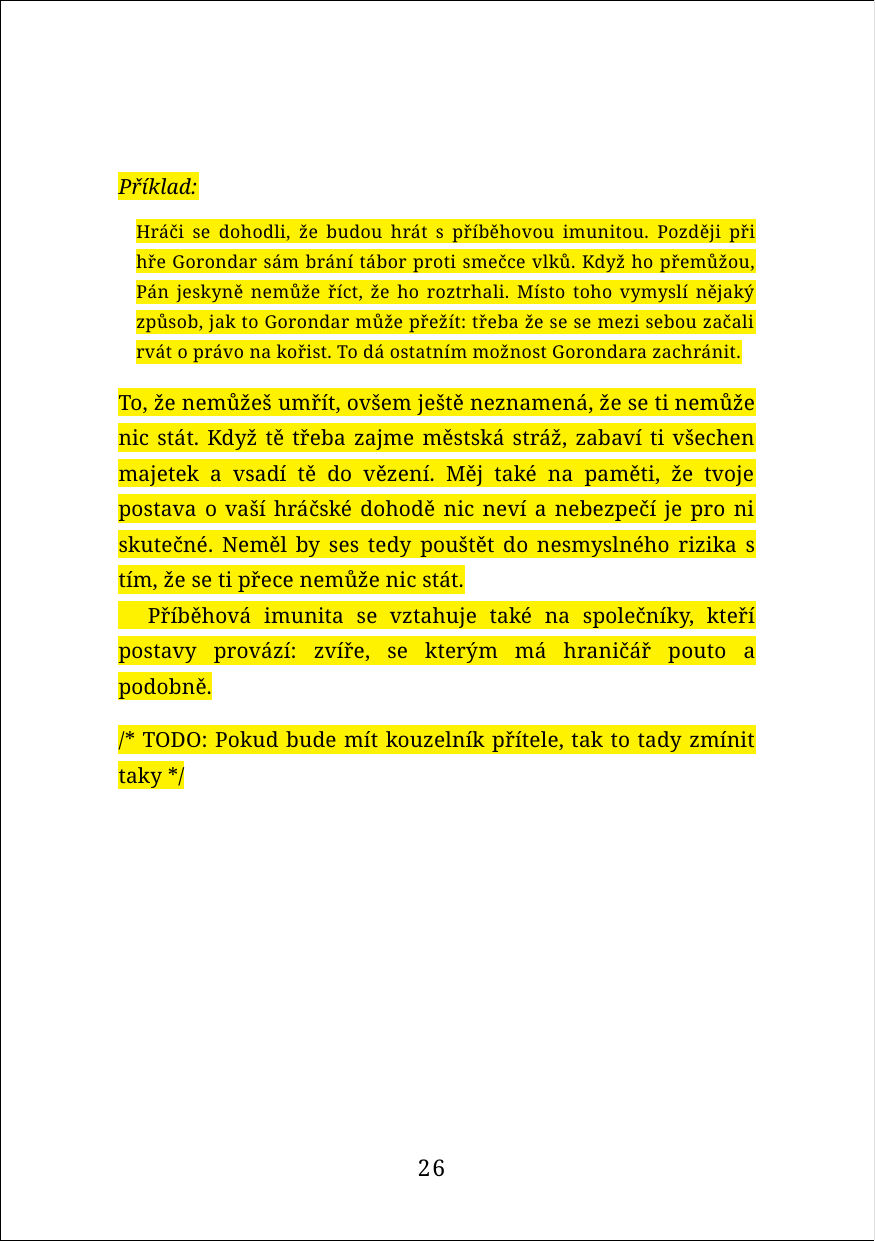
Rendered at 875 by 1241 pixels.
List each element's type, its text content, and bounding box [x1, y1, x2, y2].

text To, že nemůžeš umřít, ovšem ještě neznamená, že se ti nemůže nic stát. Když tě třeba zajme městská stráž, zabaví ti všechen majetek a vsadí tě do vězení. Měj také na paměti, že tvoje postava o vaší hráčské dohodě nic neví a nebezpečí je pro ni skutečné. Neměl by ses tedy pouštět do nesmyslného rizika s tím, že se ti přece nemůže nic stát. Příběhová imunita se vztahuje také na společníky, kteří postavy provází: zvíře, se kterým má hraničář pouto a podobně. [118, 388, 756, 700]
text Příklad: [118, 172, 756, 200]
text Hráči se dohodli, že budou hrát s příběhovou imunitou. Později při hře Gorondar sám brání tábor proti smečce vlků. Když ho přemůžou, Pán jeskyně nemůže říct, že ho roztrhali. Místo toho vymyslí nějaký způsob, jak to Gorondar může přežít: třeba že se se mezi sebou začali rvát o právo na kořist. To dá ostatním možnost Gorondara zachránit. [136, 219, 756, 364]
text /* TODO: Pokud bude mít kouzelník přítele, tak to tady zmínit taky */ [118, 725, 756, 789]
